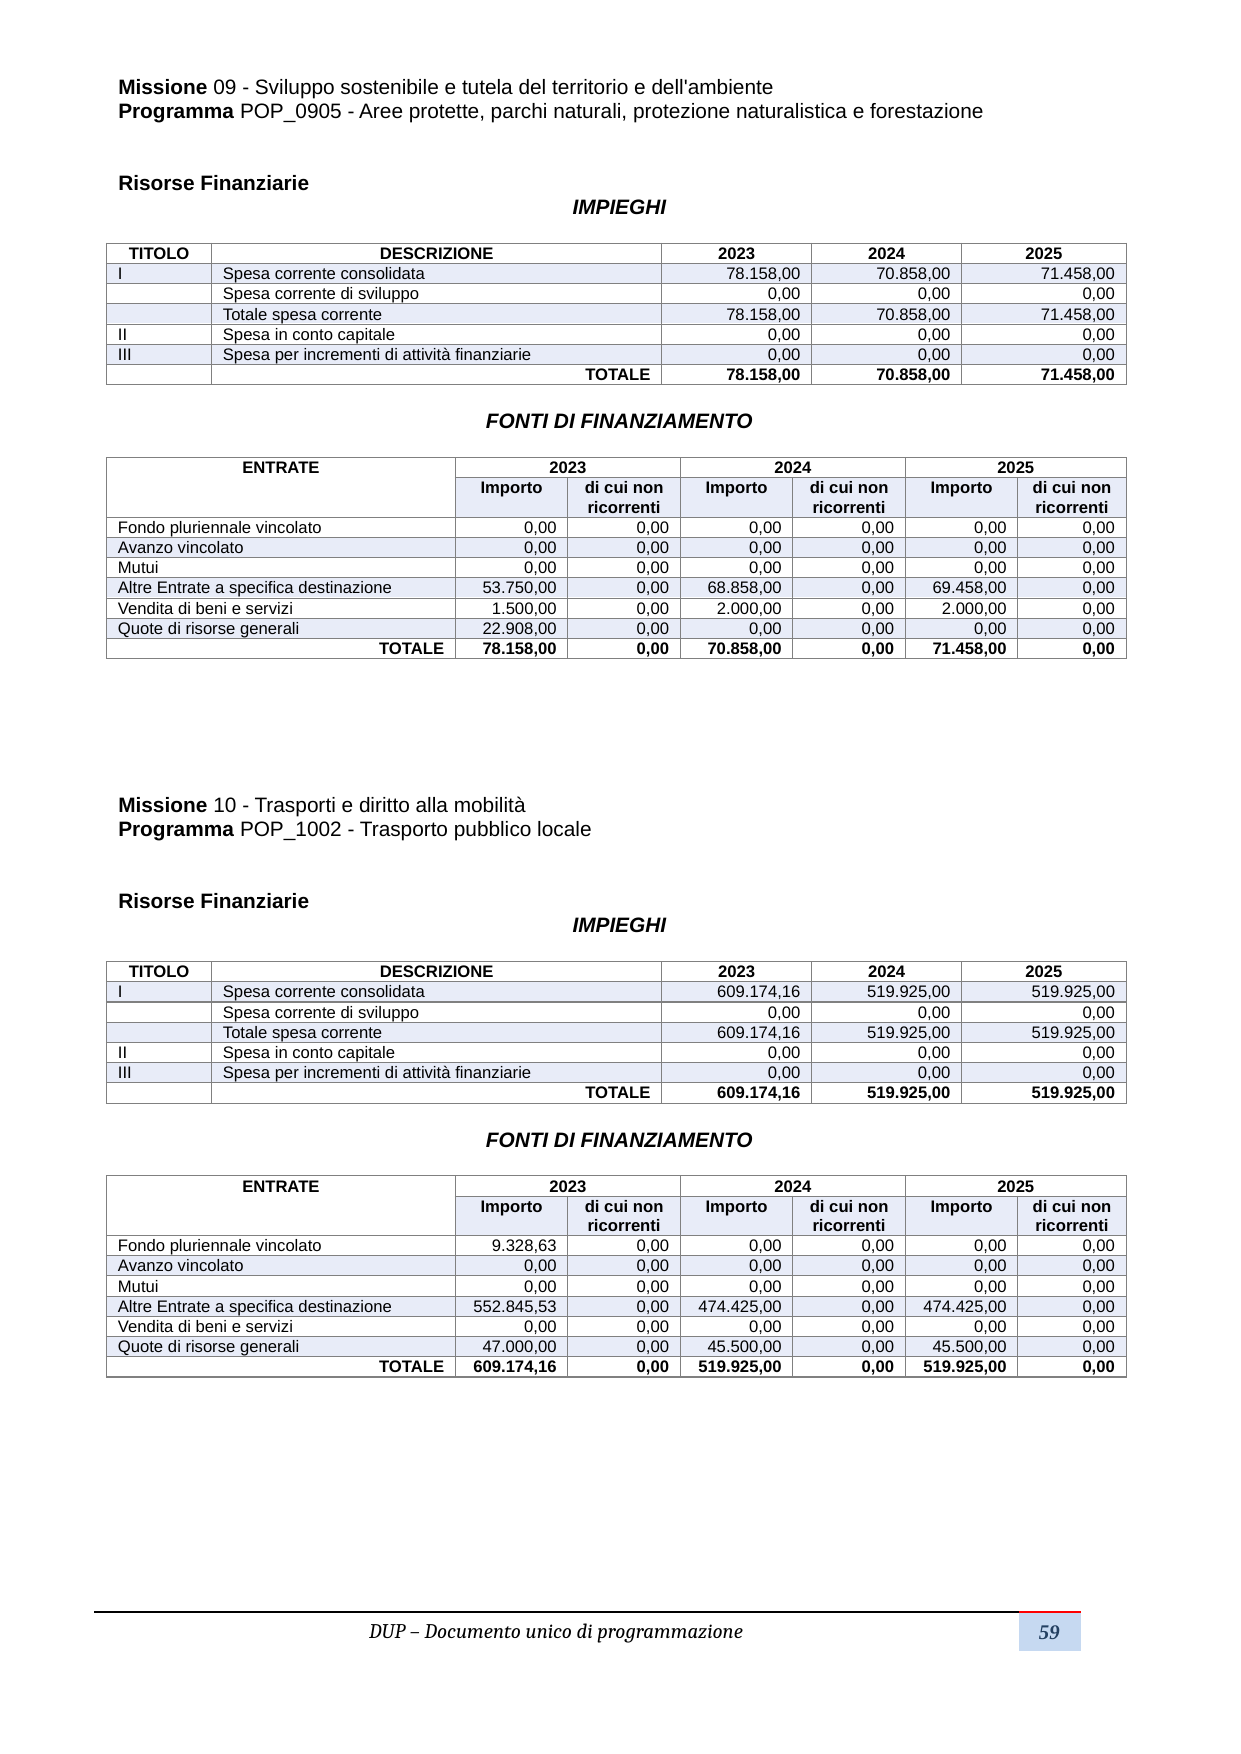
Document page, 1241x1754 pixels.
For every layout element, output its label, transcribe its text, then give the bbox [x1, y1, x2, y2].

table_cell 0,00 [662, 325, 811, 344]
table_cell 0,00 [456, 1276, 567, 1296]
table_cell di cui non ricorrenti [793, 1197, 905, 1235]
table_cell 78.158,00 [662, 264, 811, 283]
table_cell 0,00 [812, 325, 961, 344]
table_cell 0,00 [793, 1297, 905, 1316]
table_cell TOTALE [107, 1357, 455, 1376]
table_cell 0,00 [1018, 538, 1126, 557]
table_cell 22.908,00 [456, 619, 567, 638]
table_cell 0,00 [793, 1256, 905, 1275]
table_cell 0,00 [812, 284, 961, 303]
table_cell 0,00 [906, 518, 1017, 537]
table_cell 519.925,00 [962, 1083, 1126, 1102]
table_header DESCRIZIONE [212, 962, 661, 981]
table_cell 78.158,00 [662, 304, 811, 323]
table_cell 0,00 [662, 1063, 811, 1082]
table_cell 0,00 [456, 558, 567, 577]
table_header 2023 [456, 458, 680, 477]
table_cell TOTALE [107, 639, 455, 658]
table_cell 0,00 [793, 1337, 905, 1356]
table_cell Avanzo vincolato [107, 1256, 455, 1275]
table_cell 0,00 [906, 1276, 1017, 1296]
table_cell Spesa corrente di sviluppo [212, 284, 661, 303]
table_cell 0,00 [1018, 1256, 1126, 1275]
table_cell Importo [681, 1197, 792, 1235]
text Risorse Finanziarie [118, 889, 1122, 913]
table_cell 0,00 [568, 1276, 680, 1296]
table_cell di cui non ricorrenti [1018, 478, 1126, 517]
table_cell Quote di risorse generali [107, 619, 455, 638]
text FONTI DI FINANZIAMENTO [118, 409, 1122, 433]
table_cell Totale spesa corrente [212, 1023, 661, 1042]
table_cell 552.845,53 [456, 1297, 567, 1316]
table_cell 0,00 [812, 345, 961, 364]
table_cell 69.458,00 [906, 578, 1017, 597]
table_cell TOTALE [212, 1083, 661, 1102]
text Programma POP_1002 - Trasporto pubblico locale [118, 817, 1122, 841]
table_cell 609.174,16 [662, 982, 811, 1001]
table_cell 0,00 [1018, 619, 1126, 638]
table_cell Altre Entrate a specifica destinazione [107, 1297, 455, 1316]
table_cell 0,00 [906, 1317, 1017, 1336]
table_cell Importo [906, 478, 1017, 517]
table_cell 70.858,00 [681, 639, 792, 658]
table_cell 0,00 [681, 619, 792, 638]
table_cell 0,00 [456, 1317, 567, 1336]
table_cell 0,00 [962, 1003, 1126, 1022]
table_header DESCRIZIONE [212, 244, 661, 263]
table_header 2023 [662, 962, 811, 981]
table_header ENTRATE [107, 458, 455, 517]
table_cell Vendita di beni e servizi [107, 1317, 455, 1336]
table_cell 0,00 [568, 558, 680, 577]
table_cell 70.858,00 [812, 304, 961, 323]
table_cell Totale spesa corrente [212, 304, 661, 323]
table_cell 0,00 [962, 325, 1126, 344]
table_cell 71.458,00 [962, 304, 1126, 323]
table_header 2025 [962, 244, 1126, 263]
table_cell Spesa per incrementi di attività finanziarie [212, 1063, 661, 1082]
table_cell 0,00 [793, 619, 905, 638]
text IMPIEGHI [118, 913, 1122, 937]
table_cell 0,00 [793, 599, 905, 618]
table_cell 0,00 [793, 1276, 905, 1296]
table_cell Spesa in conto capitale [212, 325, 661, 344]
table_cell Spesa per incrementi di attività finanziarie [212, 345, 661, 364]
table_cell 1.500,00 [456, 599, 567, 618]
table_cell 0,00 [568, 599, 680, 618]
table_cell 0,00 [662, 284, 811, 303]
table_header 2024 [812, 962, 961, 981]
table_cell 0,00 [568, 578, 680, 597]
table_cell 0,00 [793, 1317, 905, 1336]
table_cell [107, 284, 211, 303]
table_cell [107, 1083, 211, 1102]
table_cell 0,00 [681, 1236, 792, 1255]
table_cell 0,00 [1018, 1357, 1126, 1376]
table_cell Importo [681, 478, 792, 517]
table_cell Avanzo vincolato [107, 538, 455, 557]
table_cell 519.925,00 [962, 982, 1126, 1001]
text Programma POP_0905 - Aree protette, parchi naturali, protezione naturalistica e forestazione [118, 99, 1122, 123]
table_cell 0,00 [1018, 639, 1126, 658]
table_cell 45.500,00 [681, 1337, 792, 1356]
table_cell 0,00 [568, 1236, 680, 1255]
table_cell 0,00 [793, 578, 905, 597]
table_cell 0,00 [906, 619, 1017, 638]
table_cell Importo [456, 478, 567, 517]
table_cell II [107, 1043, 211, 1062]
table_header 2025 [962, 962, 1126, 981]
table_cell 0,00 [456, 538, 567, 557]
table_cell III [107, 1063, 211, 1082]
table_cell 78.158,00 [662, 365, 811, 384]
table_header 2024 [681, 458, 905, 477]
table_cell 0,00 [812, 1003, 961, 1022]
table_cell 0,00 [812, 1063, 961, 1082]
table_cell 0,00 [1018, 1297, 1126, 1316]
table_cell 0,00 [1018, 1317, 1126, 1336]
table_header ENTRATE [107, 1176, 455, 1235]
table_cell Altre Entrate a specifica destinazione [107, 578, 455, 597]
table_header 2024 [812, 244, 961, 263]
table_cell 78.158,00 [456, 639, 567, 658]
table_header 2024 [681, 1176, 905, 1196]
table_cell 9.328,63 [456, 1236, 567, 1255]
table_cell 0,00 [1018, 518, 1126, 537]
table_cell 0,00 [906, 1256, 1017, 1275]
table_cell 609.174,16 [662, 1023, 811, 1042]
table_cell I [107, 982, 211, 1001]
table_cell 0,00 [793, 1236, 905, 1255]
table_cell 0,00 [962, 1063, 1126, 1082]
table_cell [107, 365, 211, 384]
table_cell 0,00 [1018, 1337, 1126, 1356]
table_cell 0,00 [1018, 1276, 1126, 1296]
table_header TITOLO [107, 962, 211, 981]
text Missione 09 - Sviluppo sostenibile e tutela del territorio e dell'ambiente [118, 75, 1122, 99]
table_cell 0,00 [906, 558, 1017, 577]
table_header TITOLO [107, 244, 211, 263]
table_header 2023 [662, 244, 811, 263]
table_cell 0,00 [662, 1003, 811, 1022]
table_cell 0,00 [906, 1236, 1017, 1255]
table_cell Fondo pluriennale vincolato [107, 1236, 455, 1255]
table_cell Spesa in conto capitale [212, 1043, 661, 1062]
text Risorse Finanziarie [118, 171, 1122, 195]
table_cell Spesa corrente consolidata [212, 982, 661, 1001]
table_cell 0,00 [456, 1256, 567, 1275]
table_cell 53.750,00 [456, 578, 567, 597]
table_cell 0,00 [793, 639, 905, 658]
table_cell 609.174,16 [456, 1357, 567, 1376]
table_cell 0,00 [962, 1043, 1126, 1062]
table_cell 0,00 [681, 1276, 792, 1296]
table_cell Mutui [107, 558, 455, 577]
text IMPIEGHI [118, 195, 1122, 219]
table_cell di cui non ricorrenti [568, 478, 680, 517]
table_cell Quote di risorse generali [107, 1337, 455, 1356]
table_cell II [107, 325, 211, 344]
table_cell 0,00 [568, 639, 680, 658]
table_cell 0,00 [681, 538, 792, 557]
table_cell 0,00 [1018, 1236, 1126, 1255]
table_cell Importo [906, 1197, 1017, 1235]
table_header 2025 [906, 1176, 1126, 1196]
table_cell [107, 1003, 211, 1022]
table_cell 0,00 [568, 1256, 680, 1275]
table_cell Importo [456, 1197, 567, 1235]
table_cell 0,00 [812, 1043, 961, 1062]
table_cell I [107, 264, 211, 283]
table_cell 0,00 [681, 1256, 792, 1275]
table_cell 2.000,00 [681, 599, 792, 618]
table_cell 47.000,00 [456, 1337, 567, 1356]
table_cell 0,00 [793, 518, 905, 537]
table_cell TOTALE [212, 365, 661, 384]
table_cell 0,00 [793, 538, 905, 557]
table_cell [107, 304, 211, 323]
text FONTI DI FINANZIAMENTO [118, 1127, 1122, 1151]
table_cell di cui non ricorrenti [1018, 1197, 1126, 1235]
table_cell Spesa corrente di sviluppo [212, 1003, 661, 1022]
table_header 2025 [906, 458, 1126, 477]
table_cell [107, 1023, 211, 1042]
table_cell 0,00 [456, 518, 567, 537]
table_cell 0,00 [662, 345, 811, 364]
table_cell 474.425,00 [681, 1297, 792, 1316]
table_cell 0,00 [568, 1357, 680, 1376]
table_cell 519.925,00 [681, 1357, 792, 1376]
table_cell 519.925,00 [812, 1023, 961, 1042]
table_cell Mutui [107, 1276, 455, 1296]
table_cell 0,00 [568, 1317, 680, 1336]
table_cell Fondo pluriennale vincolato [107, 518, 455, 537]
table_cell 0,00 [1018, 578, 1126, 597]
table_cell 0,00 [962, 284, 1126, 303]
table_cell 519.925,00 [906, 1357, 1017, 1376]
text Missione 10 - Trasporti e diritto alla mobilità [118, 793, 1122, 817]
table_cell 609.174,16 [662, 1083, 811, 1102]
table_cell 0,00 [1018, 558, 1126, 577]
table_cell 0,00 [681, 558, 792, 577]
table_cell di cui non ricorrenti [793, 478, 905, 517]
table_cell 0,00 [1018, 599, 1126, 618]
table_cell Spesa corrente consolidata [212, 264, 661, 283]
table_header 2023 [456, 1176, 680, 1196]
table_cell 0,00 [662, 1043, 811, 1062]
table_cell 0,00 [793, 1357, 905, 1376]
table_cell 0,00 [962, 345, 1126, 364]
table_cell 71.458,00 [962, 365, 1126, 384]
table_cell 70.858,00 [812, 365, 961, 384]
table_cell 0,00 [681, 1317, 792, 1336]
table_cell III [107, 345, 211, 364]
table_cell 519.925,00 [962, 1023, 1126, 1042]
table_cell Vendita di beni e servizi [107, 599, 455, 618]
table_cell 0,00 [568, 538, 680, 557]
table_cell 0,00 [793, 558, 905, 577]
table_cell 0,00 [681, 518, 792, 537]
table_cell 519.925,00 [812, 982, 961, 1001]
table_cell 45.500,00 [906, 1337, 1017, 1356]
table_cell 0,00 [568, 619, 680, 638]
table_cell 0,00 [568, 1297, 680, 1316]
table_cell di cui non ricorrenti [568, 1197, 680, 1235]
table_cell 68.858,00 [681, 578, 792, 597]
table_cell 474.425,00 [906, 1297, 1017, 1316]
table_cell 2.000,00 [906, 599, 1017, 618]
table_cell 0,00 [568, 1337, 680, 1356]
table_cell 519.925,00 [812, 1083, 961, 1102]
table_cell 71.458,00 [962, 264, 1126, 283]
table_cell 0,00 [568, 518, 680, 537]
table_cell 71.458,00 [906, 639, 1017, 658]
table_cell 0,00 [906, 538, 1017, 557]
table_cell 70.858,00 [812, 264, 961, 283]
